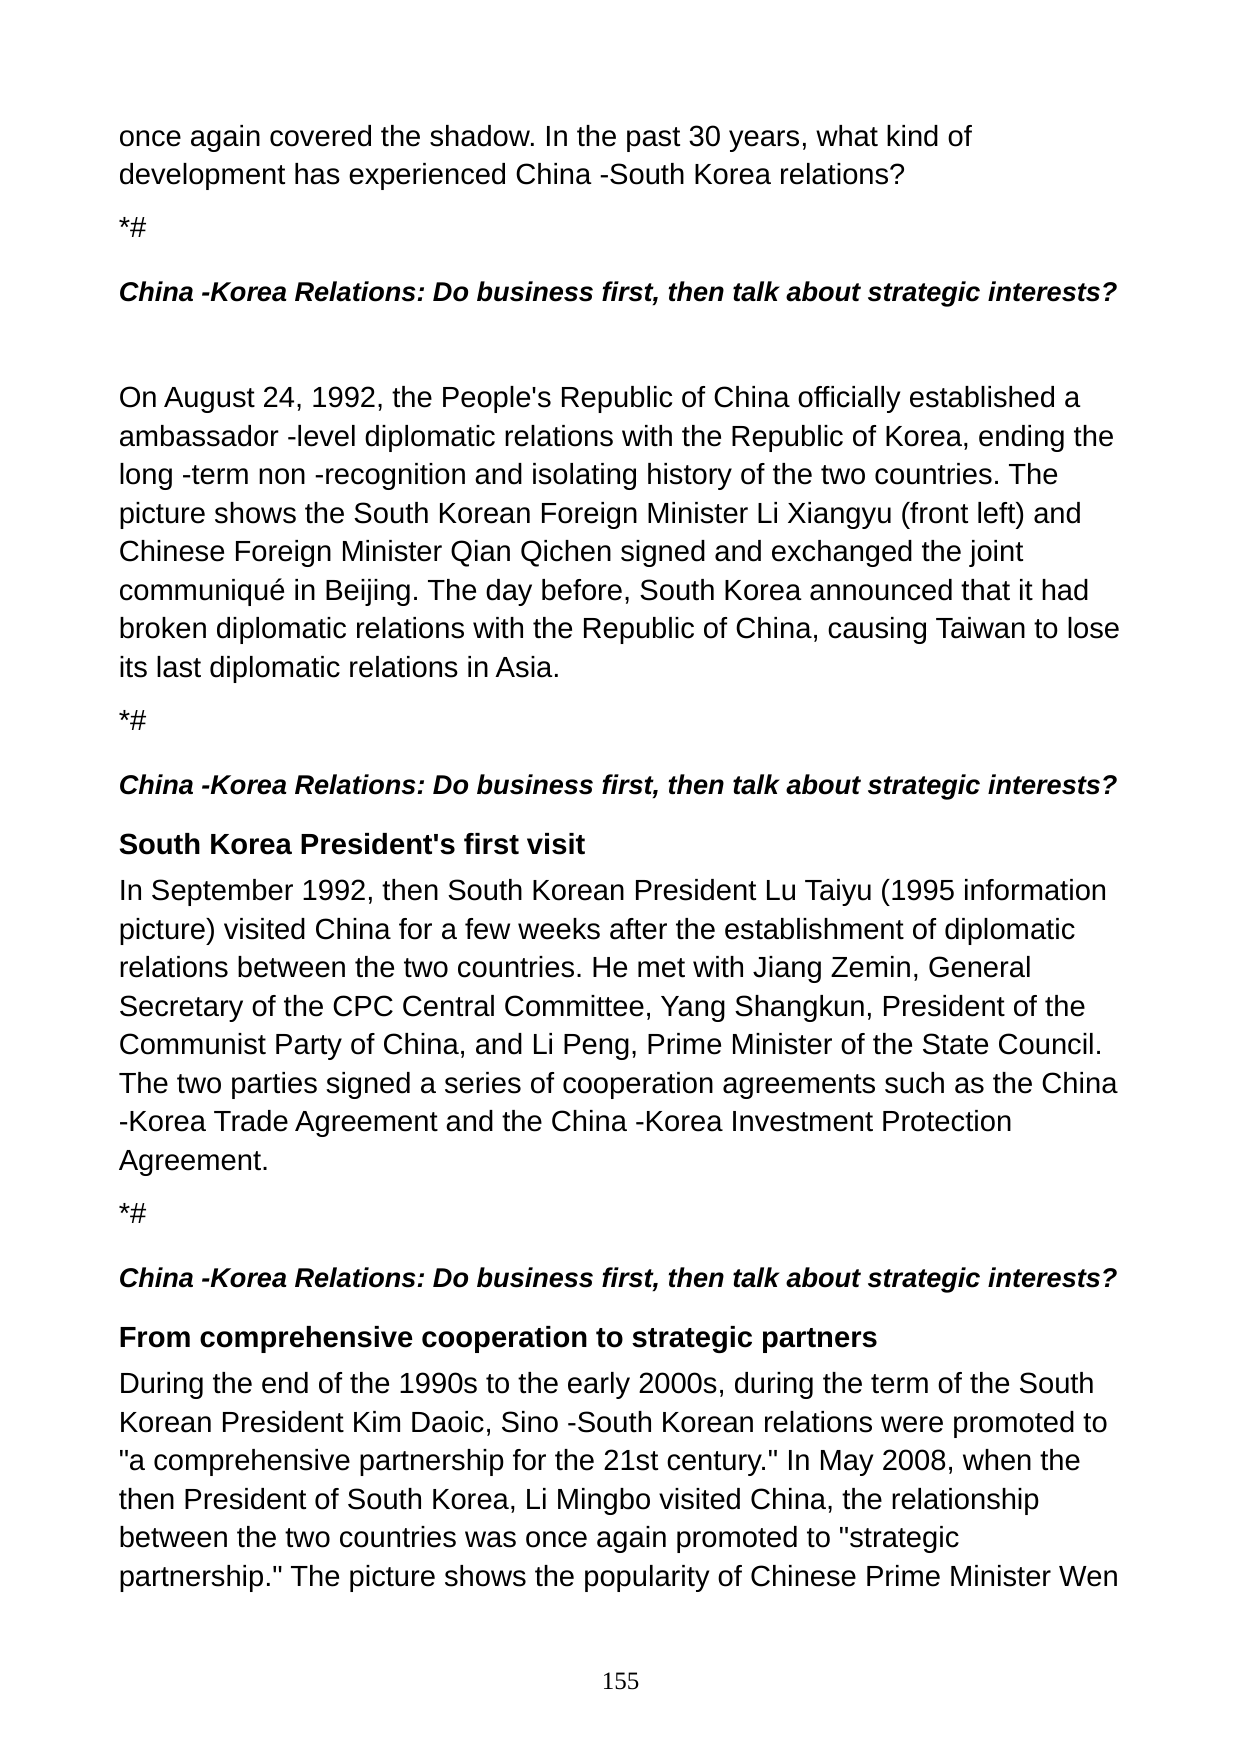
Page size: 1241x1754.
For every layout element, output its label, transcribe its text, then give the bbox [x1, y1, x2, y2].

text *# [118, 210, 1122, 244]
text once again covered the shadow. In the past 30 years, what kind of development has experienced China -South Korea relations? [118, 118, 1122, 191]
subtitle China -Korea Relations: Do business first, then talk about strategic interests? [118, 769, 1122, 800]
text During the end of the 1990s to the early 2000s, during the term of the South Korean President Kim Daoic, Sino -South Korean relations were promoted to "a comprehensive partnership for the 21st century." In May 2008, when the then President of South Korea, Li Mingbo visited China, the relationship between the two countries was once again promoted to "strategic partnership." The picture shows the popularity of Chinese Prime Minister Wen [118, 1366, 1122, 1592]
subtitle China -Korea Relations: Do business first, then talk about strategic interests? [118, 1262, 1122, 1293]
text *# [118, 1196, 1122, 1229]
subtitle China -Korea Relations: Do business first, then talk about strategic interests? [118, 276, 1122, 307]
subtitle From comprehensive cooperation to strategic partners [118, 1320, 1122, 1353]
text *# [118, 703, 1122, 737]
text In September 1992, then South Korean President Lu Taiyu (1995 information picture) visited China for a few weeks after the establishment of diplomatic relations between the two countries. He met with Jiang Zemin, General Secretary of the CPC Central Committee, Yang Shangkun, President of the Communist Party of China, and Li Peng, Prime Minister of the State Council. The two parties signed a series of cooperation agreements such as the China -Korea Trade Agreement and the China -Korea Investment Protection Agreement. [118, 873, 1122, 1176]
subtitle South Korea President's first visit [118, 827, 1122, 861]
text On August 24, 1992, the People's Republic of China officially established a ambassador -level diplomatic relations with the Republic of Korea, ending the long -term non -recognition and isolating history of the two countries. The picture shows the South Korean Foreign Minister Li Xiangyu (front left) and Chinese Foreign Minister Qian Qichen signed and exchanged the joint communiqué in Beijing. The day before, South Korea announced that it had broken diplomatic relations with the Republic of China, causing Taiwan to lose its last diplomatic relations in Asia. [118, 380, 1122, 683]
